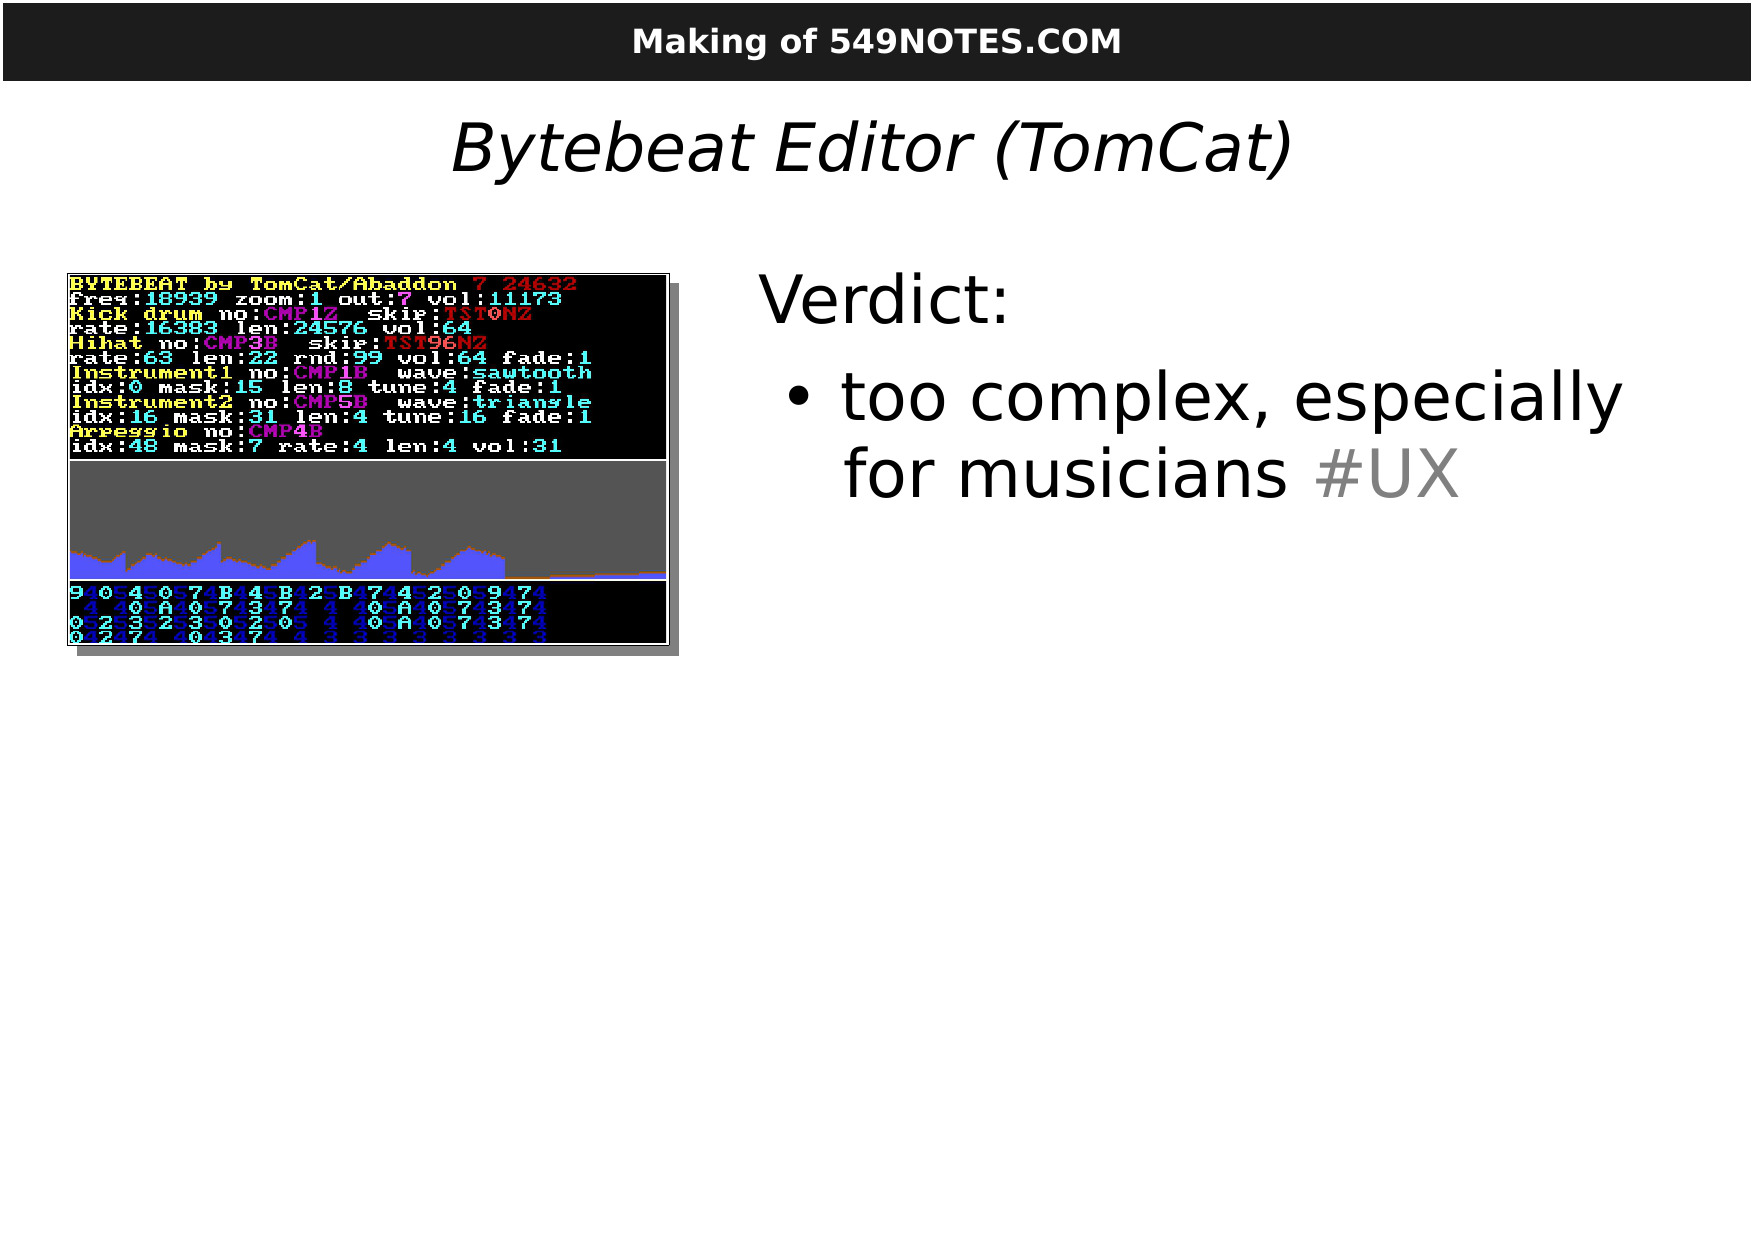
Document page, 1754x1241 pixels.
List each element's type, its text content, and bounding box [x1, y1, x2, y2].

picture [69, 275, 667, 643]
text Bytebeat Editor (TomCat) [3, 110, 1751, 188]
